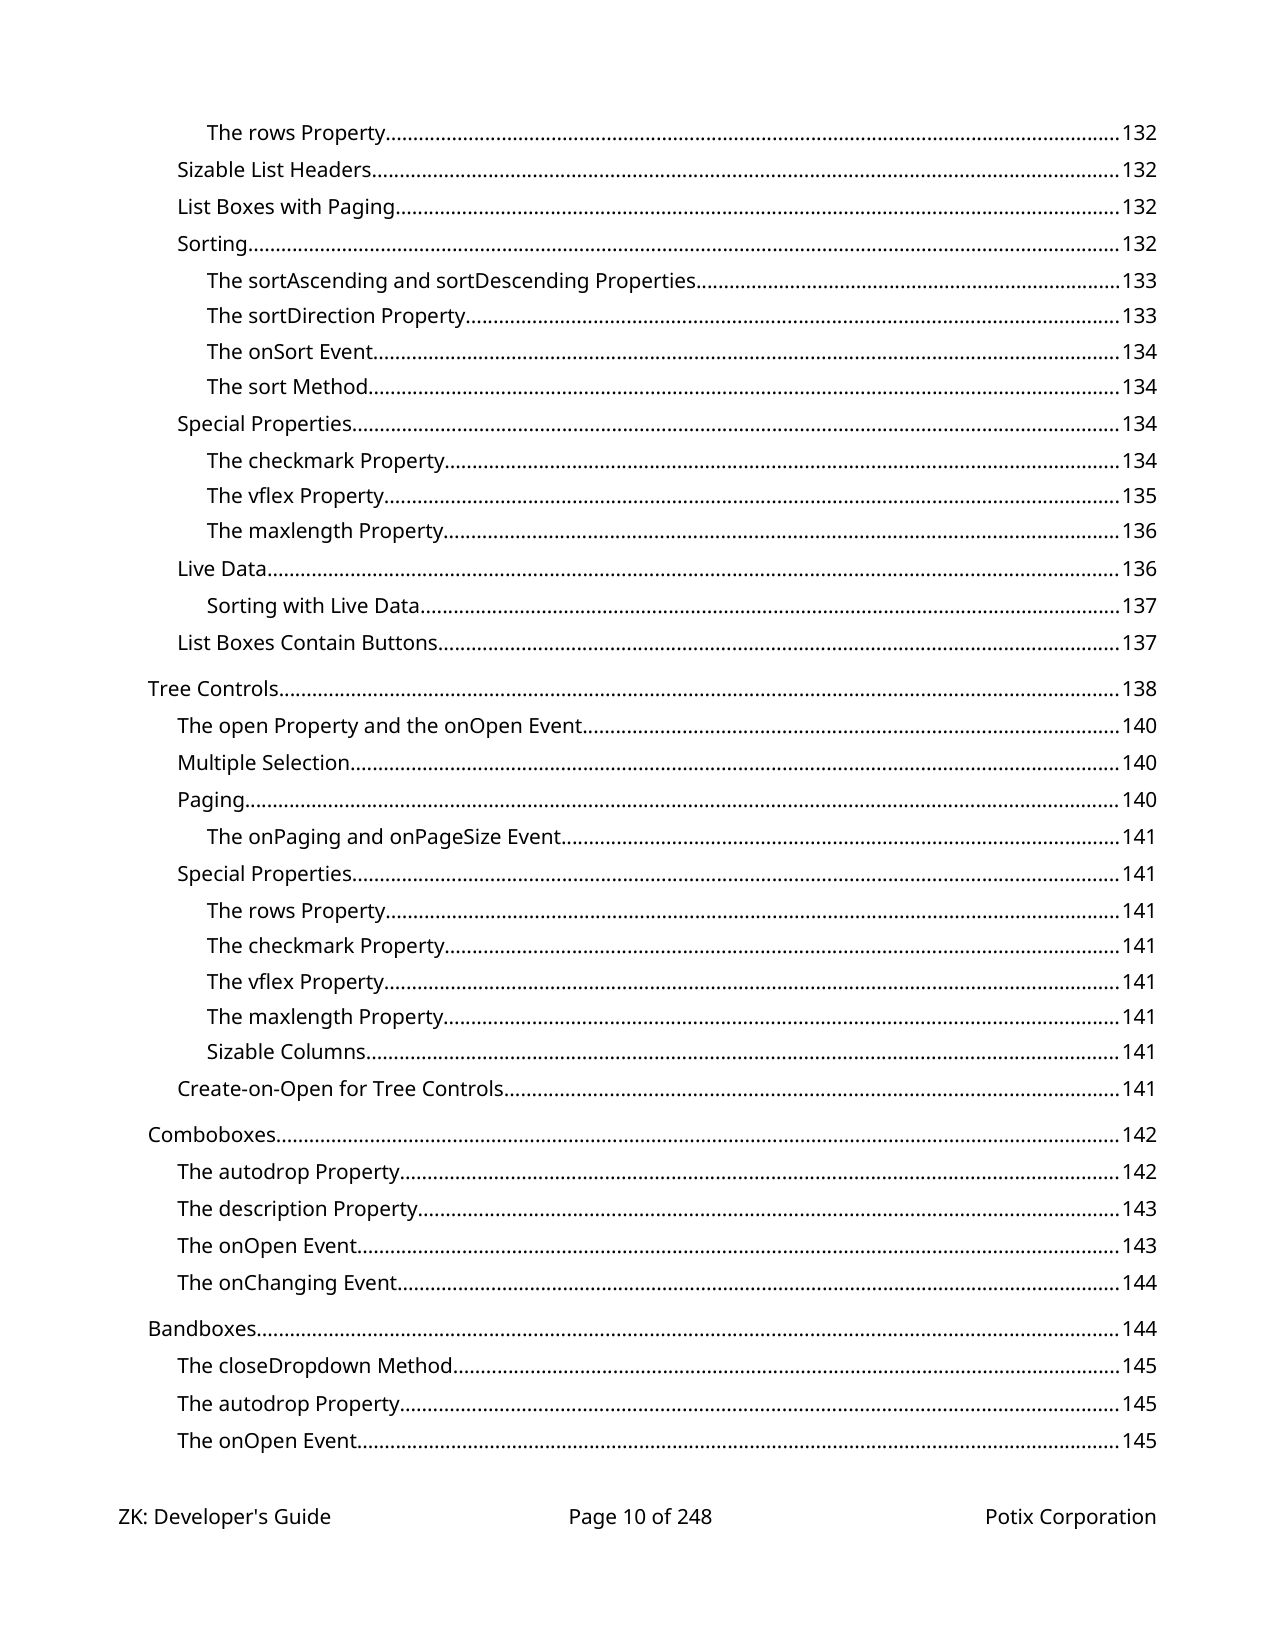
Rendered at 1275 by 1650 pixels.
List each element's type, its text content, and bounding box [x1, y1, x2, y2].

text The rows Property 132 [207, 118, 1157, 146]
text Sorting 132 [177, 229, 1157, 258]
text The onChanging Event 144 [177, 1268, 1157, 1297]
text The sort Method 134 [207, 372, 1157, 400]
text The onPaging and onPageSize Event 141 [207, 822, 1157, 850]
text The maxlength Property 141 [207, 1002, 1157, 1030]
text The open Property and the onOpen Event 140 [177, 711, 1157, 739]
text Multiple Selection 140 [177, 748, 1157, 776]
text The description Property 143 [177, 1194, 1157, 1223]
text Bandboxes 144 [148, 1314, 1157, 1343]
text The autodrop Property 142 [177, 1157, 1157, 1186]
text Sizable Columns 141 [207, 1037, 1157, 1065]
text Tree Controls 138 [148, 674, 1157, 702]
text The onOpen Event 143 [177, 1231, 1157, 1260]
text The onSort Event 134 [207, 337, 1157, 365]
text Comboboxes 142 [148, 1120, 1157, 1148]
text The vflex Property 141 [207, 967, 1157, 995]
text The checkmark Property 141 [207, 932, 1157, 960]
text The autodrop Property 145 [177, 1389, 1157, 1417]
text The rows Property 141 [207, 896, 1157, 924]
text The onOpen Event 145 [177, 1426, 1157, 1454]
text Special Properties 134 [177, 409, 1157, 437]
text Sorting with Live Data 137 [207, 591, 1157, 619]
text Special Properties 141 [177, 859, 1157, 887]
text The closeDropdown Method 145 [177, 1352, 1157, 1380]
text List Boxes with Paging 132 [177, 192, 1157, 221]
text List Boxes Contain Buttons 137 [177, 628, 1157, 656]
text The checkmark Property 134 [207, 446, 1157, 474]
text Live Data 136 [177, 554, 1157, 582]
text The sortAscending and sortDescending Properties 133 [207, 266, 1157, 295]
text The maxlength Property 136 [207, 517, 1157, 545]
text Sizable List Headers 132 [177, 155, 1157, 183]
text Paging 140 [177, 785, 1157, 813]
text Create-on-Open for Tree Controls 141 [177, 1074, 1157, 1102]
text The sortDirection Property 133 [207, 302, 1157, 330]
text The vflex Property 135 [207, 481, 1157, 510]
